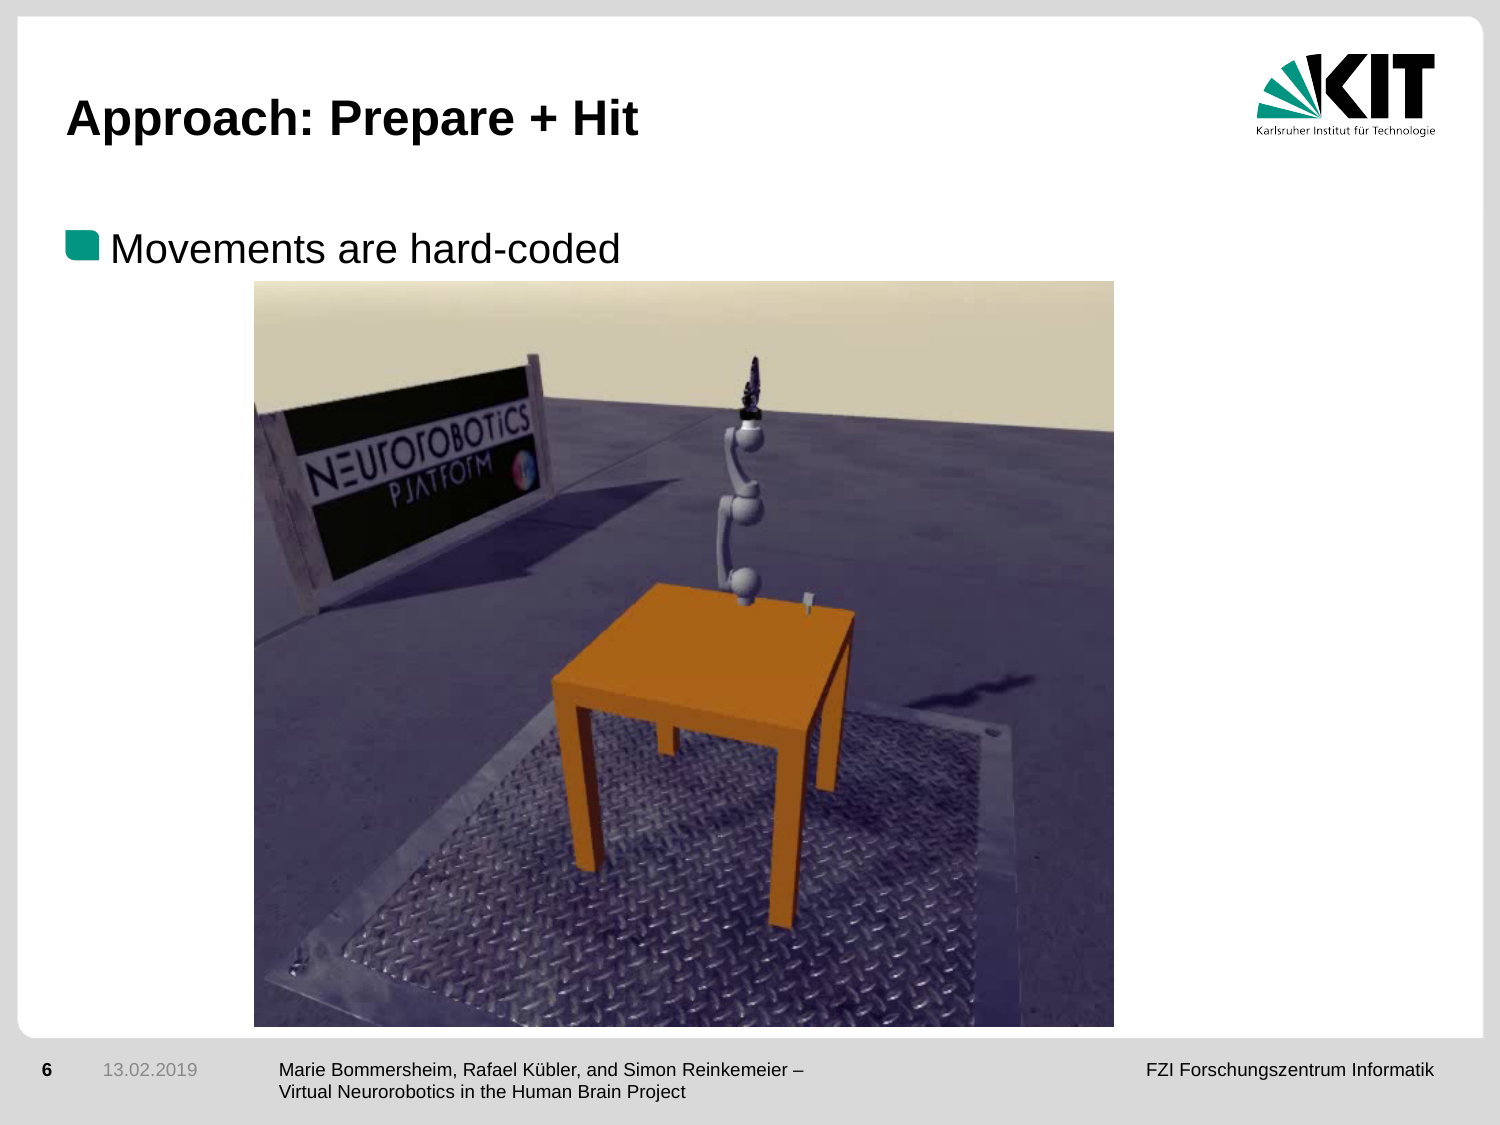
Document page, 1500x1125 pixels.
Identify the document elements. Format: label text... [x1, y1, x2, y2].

slide_number 13.02.2019 [102, 1057, 272, 1118]
title Approach: Prepare + Hit [65, 64, 1192, 147]
slide_number [41, 1057, 96, 1106]
text_box [253, 281, 1115, 1028]
picture [0, 0, 1500, 1125]
list Movements are hard-coded [65, 197, 1435, 1002]
